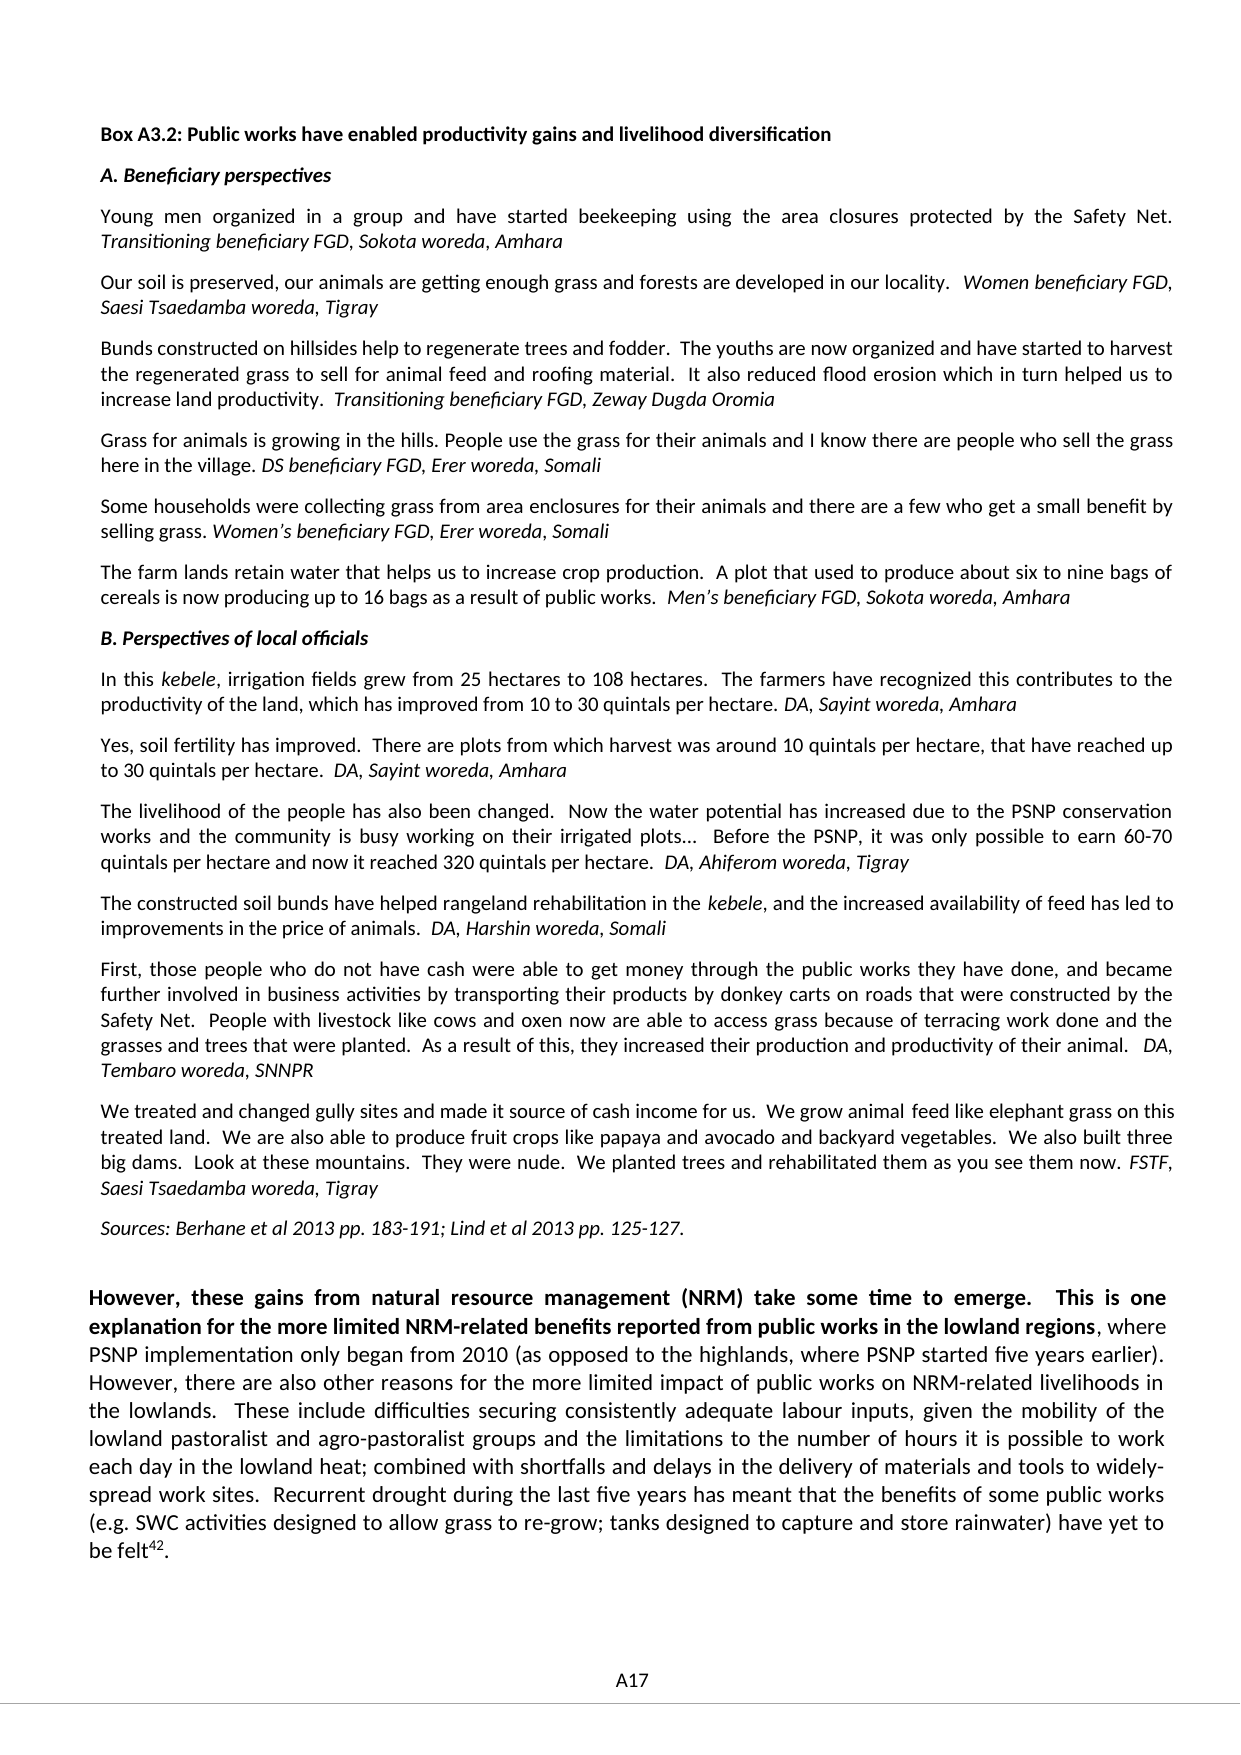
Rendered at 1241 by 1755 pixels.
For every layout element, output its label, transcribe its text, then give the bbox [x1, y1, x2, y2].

text We treated and changed gully sites and made it source of cash income for us. We grow animal feed like elephant grass on this treated land. We are also able to produce fruit crops like papaya and avocado and backyard vegetables. We also built three big dams. Look at these mountains. They were nude. We planted trees and rehabilitated them as you see them now. FSTF, Saesi Tsaedamba woreda, Tigray [100, 1098, 1175, 1200]
text The constructed soil bunds have helped rangeland rehabilitation in the kebele, and the increased availability of feed has led to improvements in the price of animals. DA, Harshin woreda, Somali [100, 890, 1175, 941]
text Sources: Berhane et al 2013 pp. 183-191; Lind et al 2013 pp. 125-127. [100, 1215, 1175, 1241]
text Young men organized in a group and have started beekeeping using the area closures protected by the Safety Net. Transitioning beneficiary FGD, Sokota woreda, Amhara [100, 203, 1175, 254]
text B. Perspectives of local officials [100, 625, 1175, 651]
text Bunds constructed on hillsides help to regenerate trees and fodder. The youths are now organized and have started to harvest the regenerated grass to sell for animal feed and roofing material. It also reduced flood erosion which in turn helped us to increase land productivity. Transitioning beneficiary FGD, Zeway Dugda Oromia [100, 335, 1175, 412]
text Box A3.2: Public works have enabled productivity gains and livelihood diversification [100, 122, 1175, 147]
text Some households were collecting grass from area enclosures for their animals and there are a few who get a small benefit by selling grass. Women’s beneficiary FGD, Erer woreda, Somali [100, 493, 1175, 544]
text A. Beneficiary perspectives [100, 162, 1175, 188]
text The livelihood of the people has also been changed. Now the water potential has increased due to the PSNP conservation works and the community is busy working on their irrigated plots... Before the PSNP, it was only possible to earn 60-70 quintals per hectare and now it reached 320 quintals per hectare. DA, Ahiferom woreda, Tigray [100, 798, 1175, 874]
text First, those people who do not have cash were able to get money through the public works they have done, and became further involved in business activities by transporting their products by donkey carts on roads that were constructed by the Safety Net. People with livestock like cows and oxen now are able to access grass because of terracing work done and the grasses and trees that were planted. As a result of this, they increased their production and productivity of their animal. DA, Tembaro woreda, SNNPR [100, 956, 1175, 1083]
text Yes, soil fertility has improved. There are plots from which harvest was around 10 quintals per hectare, that have reached up to 30 quintals per hectare. DA, Sayint woreda, Amhara [100, 732, 1175, 783]
text In this kebele, irrigation fields grew from 25 hectares to 108 hectares. The farmers have recognized this contributes to the productivity of the land, which has improved from 10 to 30 quintals per hectare. DA, Sayint woreda, Amhara [100, 666, 1175, 717]
text Our soil is preserved, our animals are getting enough grass and forests are developed in our locality. Women beneficiary FGD, Saesi Tsaedamba woreda, Tigray [100, 269, 1175, 320]
text Grass for animals is growing in the hills. People use the grass for their animals and I know there are people who sell the grass here in the village. DS beneficiary FGD, Erer woreda, Somali [100, 427, 1175, 478]
text However, these gains from natural resource management (NRM) take some time to emerge. This is one explanation for the more limited NRM-related benefits reported from public works in the lowland regions, where PSNP implementation only began from 2010 (as opposed to the highlands, where PSNP started five years earlier). However, there are also other reasons for the more limited impact of public works on NRM-related livelihoods in the lowlands. These include difficulties securing consistently adequate labour inputs, given the mobility of the lowland pastoralist and agro-pastoralist groups and the limitations to the number of hours it is possible to work each day in the lowland heat; combined with shortfalls and delays in the delivery of materials and tools to widely-spread work sites. Recurrent drought during the last five years has meant that the benefits of some public works (e.g. SWC activities designed to allow grass to re-grow; tanks designed to capture and store rainwater) have yet to be felt. [89, 1282, 1166, 1564]
text The farm lands retain water that helps us to increase crop production. A plot that used to produce about six to nine bags of cereals is now producing up to 16 bags as a result of public works. Men’s beneficiary FGD, Sokota woreda, Amhara [100, 559, 1175, 610]
